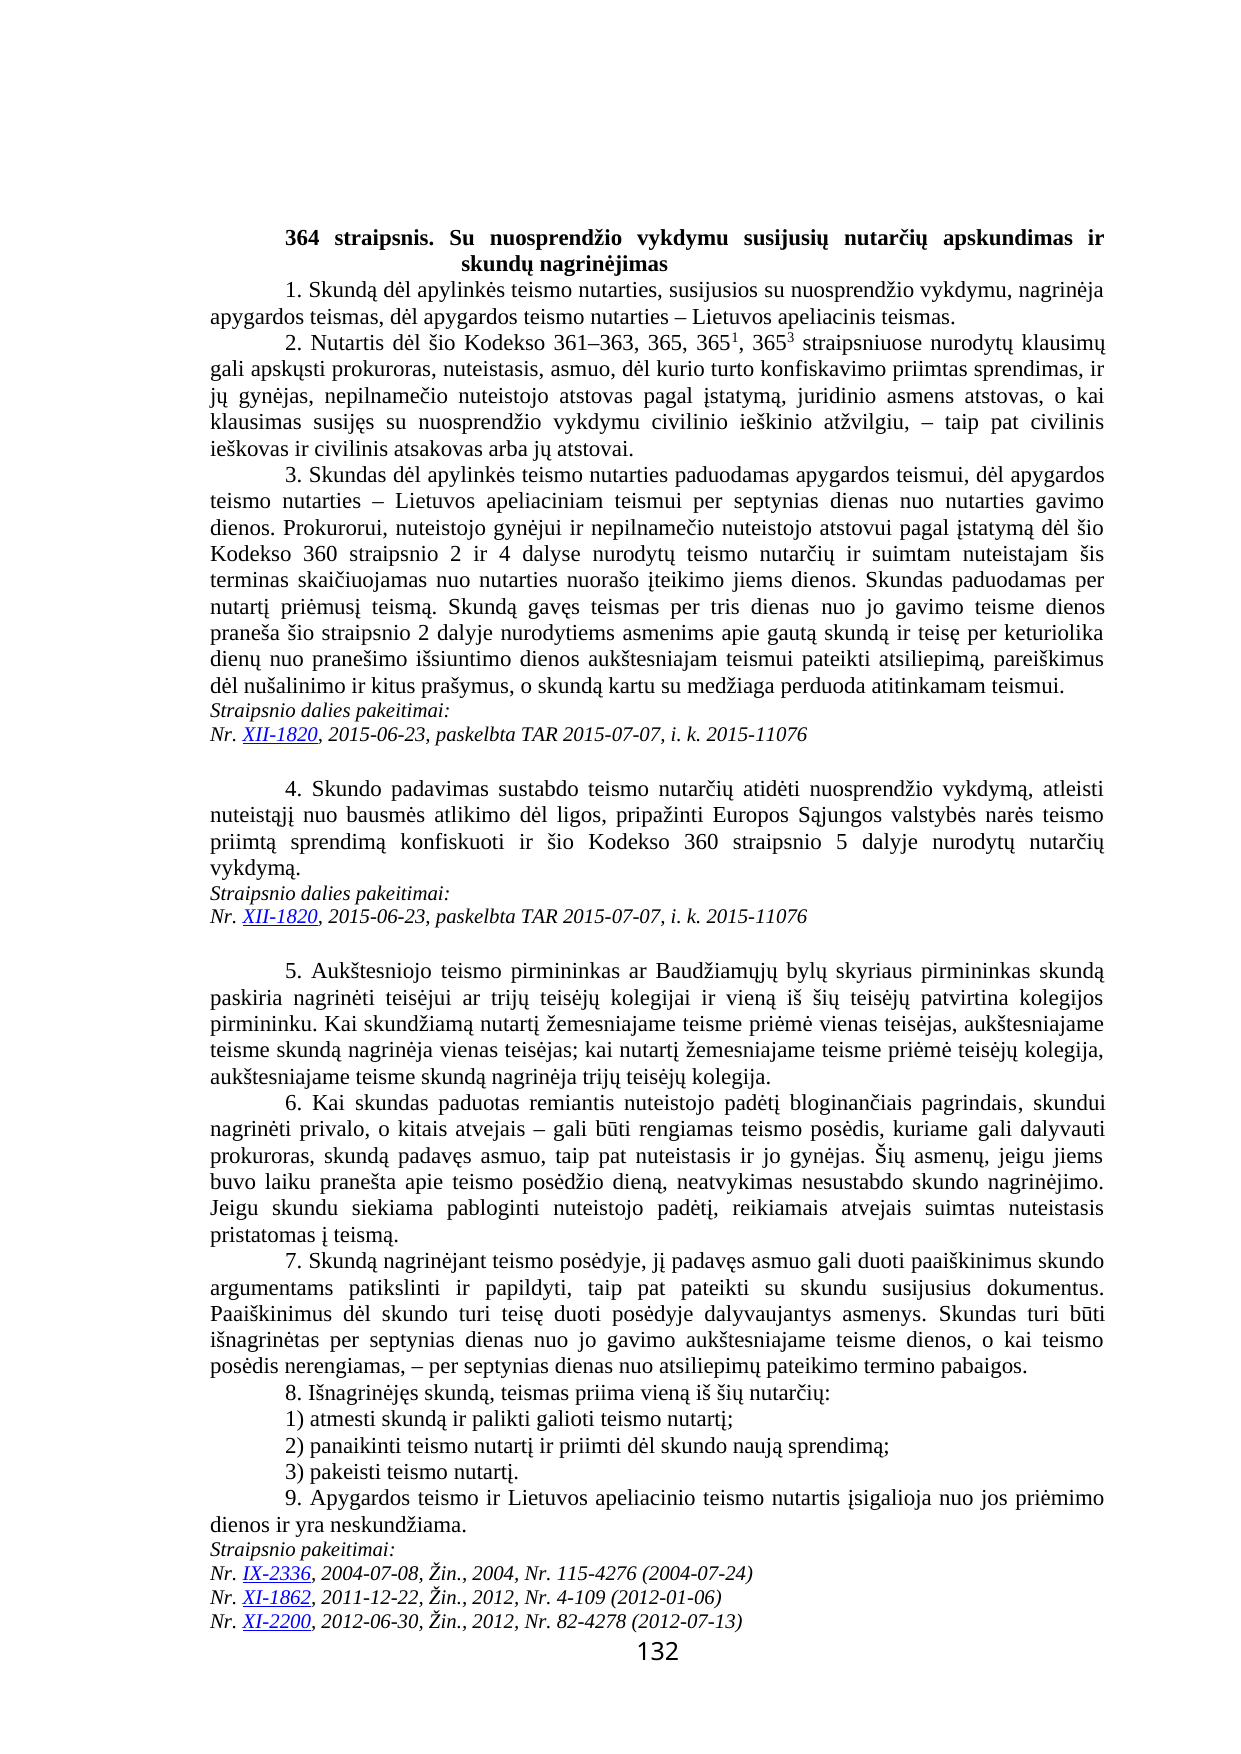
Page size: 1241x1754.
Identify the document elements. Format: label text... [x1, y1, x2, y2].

text 3) pakeisti teismo nutartį. [210, 1458, 1106, 1484]
text 364 straipsnis. Su nuosprendžio vykdymu susijusių nutarčių apskundimas ir skundų nagrinėjimas [285, 224, 1106, 276]
text 6. Kai skundas paduotas remiantis nuteistojo padėtį bloginančiais pagrindais, skundui nagrinėti privalo, o kitais atvejais – gali būti rengiamas teismo posėdis, kuriame gali dalyvauti prokuroras, skundą padavęs asmuo, taip pat nuteistasis ir jo gynėjas. Šių asmenų, jeigu jiems buvo laiku pranešta apie teismo posėdžio dieną, neatvykimas nesustabdo skundo nagrinėjimo. Jeigu skundu siekiama pabloginti nuteistojo padėtį, reikiamais atvejais suimtas nuteistasis pristatomas į teismą. [210, 1089, 1106, 1247]
text 1. Skundą dėl apylinkės teismo nutarties, susijusios su nuosprendžio vykdymu, nagrinėja apygardos teismas, dėl apygardos teismo nutarties – Lietuvos apeliacinis teismas. [210, 276, 1106, 329]
text Nr. XI-2200, 2012-06-30, Žin., 2012, Nr. 82-4278 (2012-07-13) [210, 1609, 1106, 1633]
text 2) panaikinti teismo nutartį ir priimti dėl skundo naują sprendimą; [210, 1432, 1106, 1458]
text Straipsnio pakeitimai: [210, 1537, 1106, 1561]
text 4. Skundo padavimas sustabdo teismo nutarčių atidėti nuosprendžio vykdymą, atleisti nuteistąjį nuo bausmės atlikimo dėl ligos, pripažinti Europos Sąjungos valstybės narės teismo priimtą sprendimą konfiskuoti ir šio Kodekso 360 straipsnio 5 dalyje nurodytų nutarčių vykdymą. [210, 775, 1106, 880]
text Straipsnio dalies pakeitimai: [210, 698, 1106, 722]
text 8. Išnagrinėjęs skundą, teismas priima vieną iš šių nutarčių: [210, 1379, 1106, 1405]
text 9. Apygardos teismo ir Lietuvos apeliacinio teismo nutartis įsigalioja nuo jos priėmimo dienos ir yra neskundžiama. [210, 1484, 1106, 1537]
text 7. Skundą nagrinėjant teismo posėdyje, jį padavęs asmuo gali duoti paaiškinimus skundo argumentams patikslinti ir papildyti, taip pat pateikti su skundu susijusius dokumentus. Paaiškinimus dėl skundo turi teisę duoti posėdyje dalyvaujantys asmenys. Skundas turi būti išnagrinėtas per septynias dienas nuo jo gavimo aukštesniajame teisme dienos, o kai teismo posėdis nerengiamas, – per septynias dienas nuo atsiliepimų pateikimo termino pabaigos. [210, 1247, 1106, 1379]
text Nr. XI-1862, 2011-12-22, Žin., 2012, Nr. 4-109 (2012-01-06) [210, 1585, 1106, 1609]
text 5. Aukštesniojo teismo pirmininkas ar Baudžiamųjų bylų skyriaus pirmininkas skundą paskiria nagrinėti teisėjui ar trijų teisėjų kolegijai ir vieną iš šių teisėjų patvirtina kolegijos pirmininku. Kai skundžiamą nutartį žemesniajame teisme priėmė vienas teisėjas, aukštesniajame teisme skundą nagrinėja vienas teisėjas; kai nutartį žemesniajame teisme priėmė teisėjų kolegija, aukštesniajame teisme skundą nagrinėja trijų teisėjų kolegija. [210, 957, 1106, 1089]
text Nr. XII-1820, 2015-06-23, paskelbta TAR 2015-07-07, i. k. 2015-11076 [210, 722, 1106, 746]
text 3. Skundas dėl apylinkės teismo nutarties paduodamas apygardos teismui, dėl apygardos teismo nutarties – Lietuvos apeliaciniam teismui per septynias dienas nuo nutarties gavimo dienos. Prokurorui, nuteistojo gynėjui ir nepilnamečio nuteistojo atstovui pagal įstatymą dėl šio Kodekso 360 straipsnio 2 ir 4 dalyse nurodytų teismo nutarčių ir suimtam nuteistajam šis terminas skaičiuojamas nuo nutarties nuorašo įteikimo jiems dienos. Skundas paduodamas per nutartį priėmusį teismą. Skundą gavęs teismas per tris dienas nuo jo gavimo teisme dienos praneša šio straipsnio 2 dalyje nurodytiems asmenims apie gautą skundą ir teisę per keturiolika dienų nuo pranešimo išsiuntimo dienos aukštesniajam teismui pateikti atsiliepimą, pareiškimus dėl nušalinimo ir kitus prašymus, o skundą kartu su medžiaga perduoda atitinkamam teismui. [210, 461, 1106, 698]
text Nr. XII-1820, 2015-06-23, paskelbta TAR 2015-07-07, i. k. 2015-11076 [210, 904, 1106, 928]
text Straipsnio dalies pakeitimai: [210, 880, 1106, 904]
text 2. Nutartis dėl šio Kodekso 361–363, 365, 3651, 3653 straipsniuose nurodytų klausimų gali apskųsti prokuroras, nuteistasis, asmuo, dėl kurio turto konfiskavimo priimtas sprendimas, ir jų gynėjas, nepilnamečio nuteistojo atstovas pagal įstatymą, juridinio asmens atstovas, o kai klausimas susijęs su nuosprendžio vykdymu civilinio ieškinio atžvilgiu, – taip pat civilinis ieškovas ir civilinis atsakovas arba jų atstovai. [210, 329, 1106, 461]
text 1) atmesti skundą ir palikti galioti teismo nutartį; [210, 1405, 1106, 1432]
text Nr. IX-2336, 2004-07-08, Žin., 2004, Nr. 115-4276 (2004-07-24) [210, 1561, 1106, 1585]
